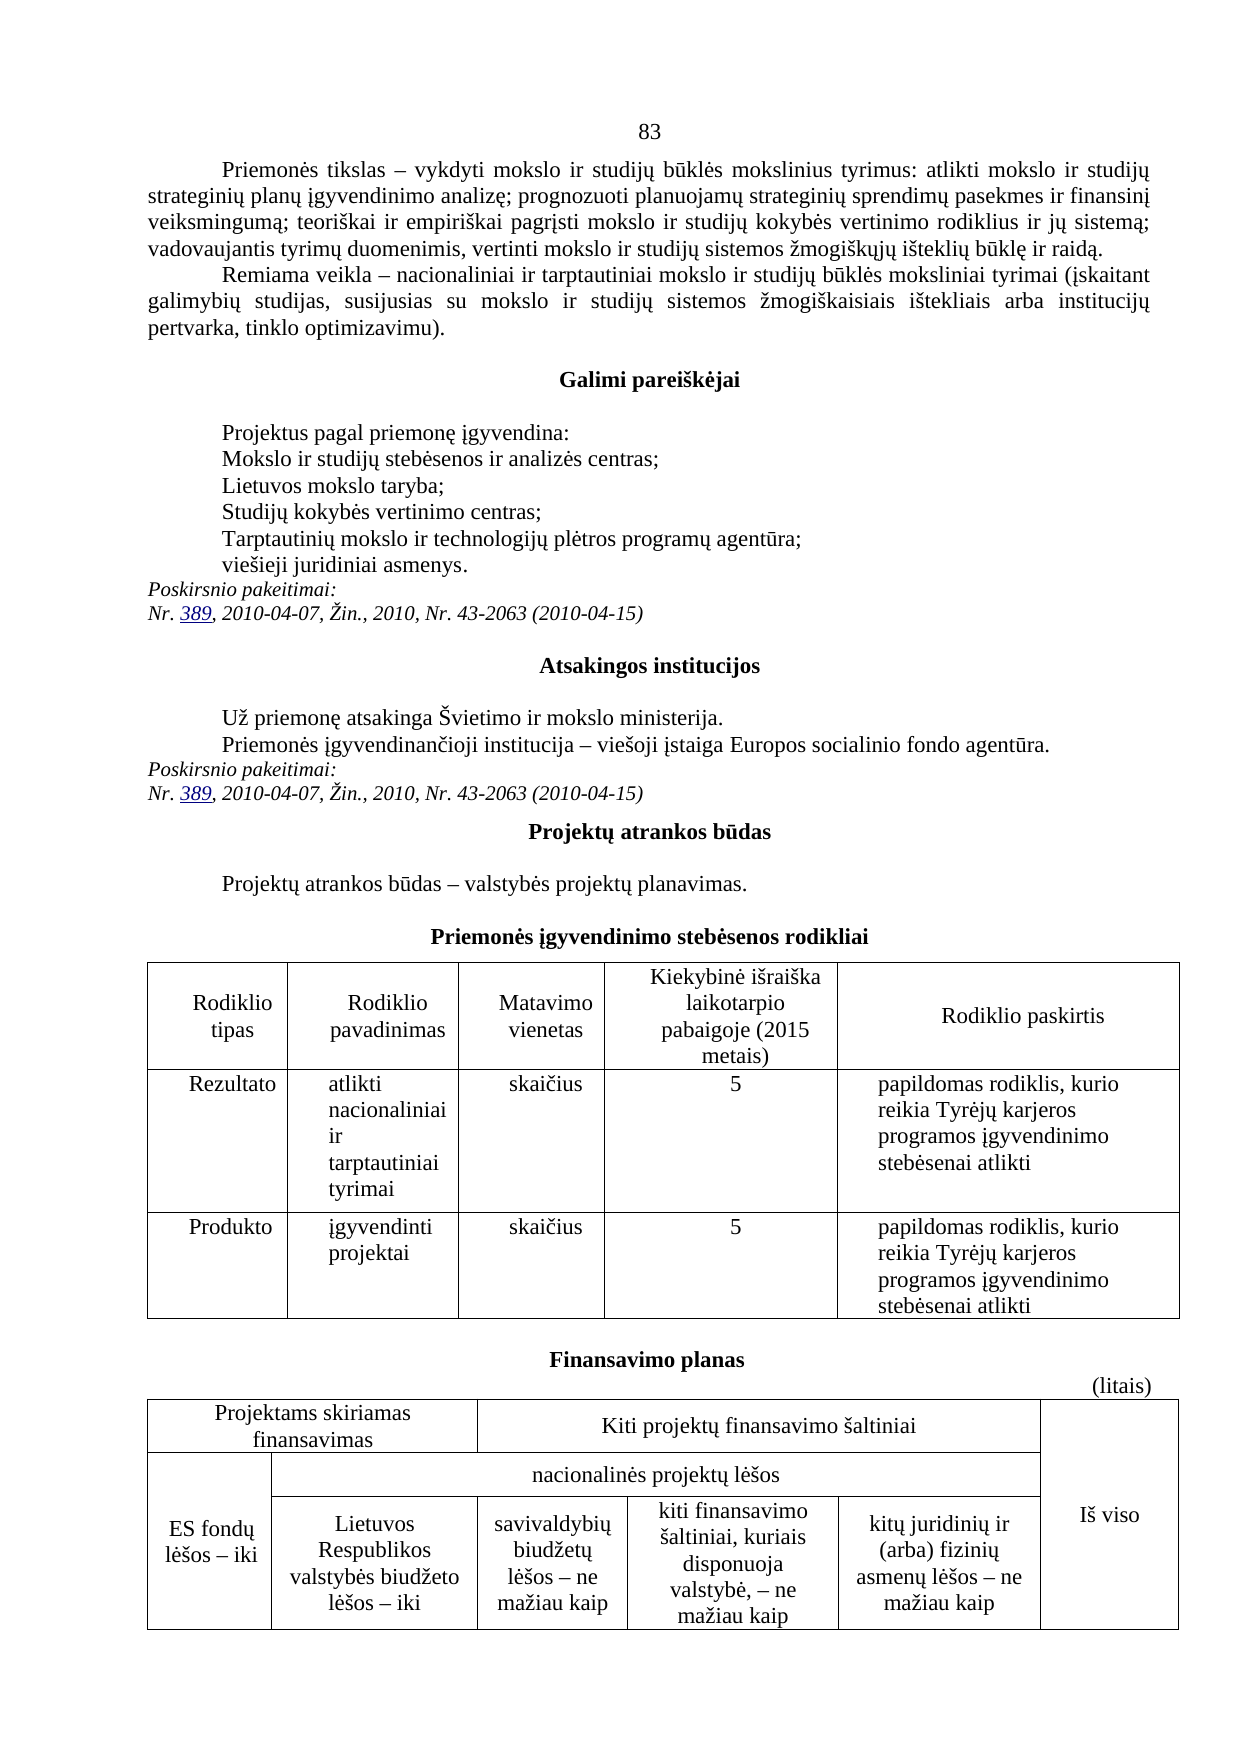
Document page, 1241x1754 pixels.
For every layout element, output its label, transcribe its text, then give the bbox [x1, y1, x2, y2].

table_cell skaičius [459, 1070, 604, 1212]
table_header Rodiklio tipas [148, 963, 287, 1068]
text Už priemonę atsakinga Švietimo ir mokslo ministerija. [148, 704, 1152, 731]
table_cell kiti finansavimo šaltiniai, kuriais disponuoja valstybė, – ne mažiau kaip [628, 1497, 838, 1629]
text Mokslo ir studijų stebėsenos ir analizės centras; [148, 446, 1152, 472]
text Poskirsnio pakeitimai: [148, 757, 1152, 781]
table_cell skaičius [459, 1213, 604, 1318]
table_cell nacionalinės projektų lėšos [272, 1453, 1040, 1496]
text Tarptautinių mokslo ir technologijų plėtros programų agentūra; [148, 524, 1152, 551]
table_header Iš viso [1041, 1400, 1178, 1629]
text Lietuvos mokslo taryba; [148, 472, 1152, 498]
text Nr. 389, 2010-04-07, Žin., 2010, Nr. 43-2063 (2010-04-15) [148, 601, 1152, 625]
text Galimi pareiškėjai [148, 366, 1152, 393]
table_header Rodiklio paskirtis [838, 963, 1179, 1068]
text Finansavimo planas [148, 1346, 1152, 1372]
table_cell įgyvendinti projektai [288, 1213, 458, 1318]
text Priemonės tikslas – vykdyti mokslo ir studijų būklės mokslinius tyrimus: atlikti mokslo ir studijų strateginių planų įgyvendinimo analizę; prognozuoti planuojamų strateginių sprendimų pasekmes ir finansinį veiksmingumą; teoriškai ir empiriškai pagrįsti mokslo ir studijų kokybės vertinimo rodiklius ir jų sistemą; vadovaujantis tyrimų duomenimis, vertinti mokslo ir studijų sistemos žmogiškųjų išteklių būklę ir raidą. [148, 156, 1152, 261]
text Priemonės įgyvendinimo stebėsenos rodikliai [148, 923, 1152, 949]
text Projektų atrankos būdas – valstybės projektų planavimas. [148, 871, 1152, 897]
text Studijų kokybės vertinimo centras; [148, 498, 1152, 524]
table_cell Rezultato [148, 1070, 287, 1212]
table_cell atlikti nacionaliniai ir tarptautiniai tyrimai [288, 1070, 458, 1212]
table_header Matavimo vienetas [459, 963, 604, 1068]
text Nr. 389, 2010-04-07, Žin., 2010, Nr. 43-2063 (2010-04-15) [148, 781, 1152, 805]
table_cell papildomas rodiklis, kurio reikia Tyrėjų karjeros programos įgyvendinimo stebėsenai atlikti [838, 1213, 1179, 1318]
table_cell savivaldybių biudžetų lėšos – ne mažiau kaip [478, 1497, 627, 1629]
text Remiama veikla – nacionaliniai ir tarptautiniai mokslo ir studijų būklės moksliniai tyrimai (įskaitant galimybių studijas, susijusias su mokslo ir studijų sistemos žmogiškaisiais ištekliais arba institucijų pertvarka, tinklo optimizavimu). [148, 261, 1152, 340]
table_cell Produkto [148, 1213, 287, 1318]
table_header Projektams skiriamas finansavimas [148, 1400, 477, 1452]
table_cell ES fondų lėšos – iki [148, 1453, 271, 1629]
table_cell 5 [605, 1213, 837, 1318]
text Projektų atrankos būdas [148, 818, 1152, 844]
text Atsakingos institucijos [148, 652, 1152, 678]
table_cell kitų juridinių ir (arba) fizinių asmenų lėšos – ne mažiau kaip [839, 1497, 1040, 1629]
text Projektus pagal priemonę įgyvendina: [148, 419, 1152, 446]
table_header Rodiklio pavadinimas [288, 963, 458, 1068]
text Poskirsnio pakeitimai: [148, 577, 1152, 601]
table_header Kiekybinė išraiška laikotarpio pabaigoje (2015 metais) [605, 963, 837, 1068]
text Priemonės įgyvendinančioji institucija – viešoji įstaiga Europos socialinio fondo agentūra. [148, 731, 1152, 757]
table_header Kiti projektų finansavimo šaltiniai [478, 1400, 1040, 1452]
text viešieji juridiniai asmenys. [148, 551, 1152, 577]
table_cell papildomas rodiklis, kurio reikia Tyrėjų karjeros programos įgyvendinimo stebėsenai atlikti [838, 1070, 1179, 1212]
table_cell Lietuvos Respublikos valstybės biudžeto lėšos – iki [272, 1497, 477, 1629]
table_cell 5 [605, 1070, 837, 1212]
text (litais) [148, 1372, 1152, 1398]
